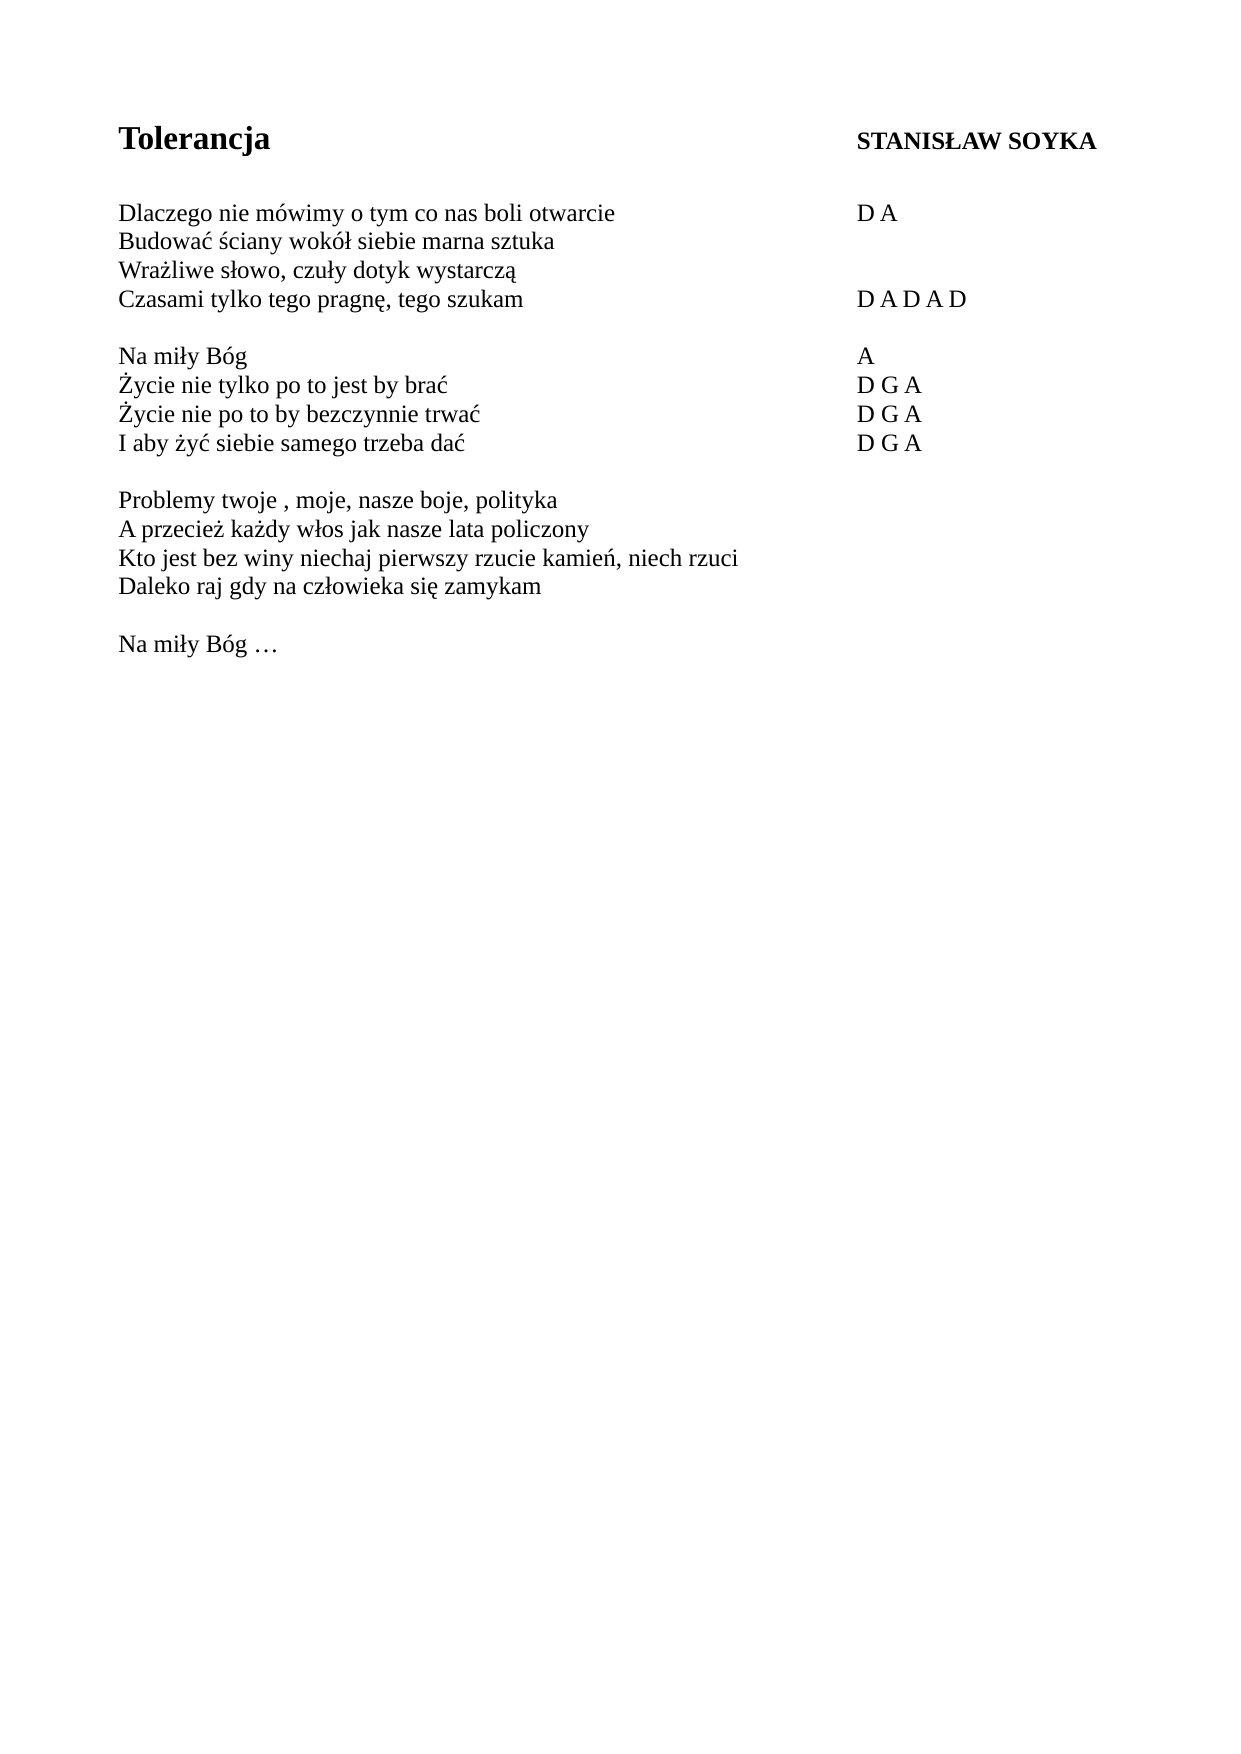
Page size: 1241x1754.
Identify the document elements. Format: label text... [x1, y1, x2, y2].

text Życie nie po to by bezczynnie trwać D G A [118, 399, 1122, 428]
text Na miły Bóg A [118, 341, 1122, 370]
text Życie nie tylko po to jest by brać D G A [118, 370, 1122, 399]
text Daleko raj gdy na człowieka się zamykam [118, 571, 1122, 600]
text Kto jest bez winy niechaj pierwszy rzucie kamień, niech rzuci [118, 543, 1122, 571]
text Dlaczego nie mówimy o tym co nas boli otwarcie D A [118, 198, 1122, 226]
text Budować ściany wokół siebie marna sztuka [118, 226, 1122, 255]
text Czasami tylko tego pragnę, tego szukam D A D A D [118, 284, 1122, 313]
text Wrażliwe słowo, czuły dotyk wystarczą [118, 255, 1122, 284]
text Problemy twoje , moje, nasze boje, polityka [118, 485, 1122, 514]
text A przecież każdy włos jak nasze lata policzony [118, 514, 1122, 543]
text I aby żyć siebie samego trzeba dać D G A [118, 428, 1122, 456]
text Na miły Bóg … [118, 629, 1122, 658]
subtitle Tolerancja STANISŁAW SOYKA [118, 118, 1122, 156]
